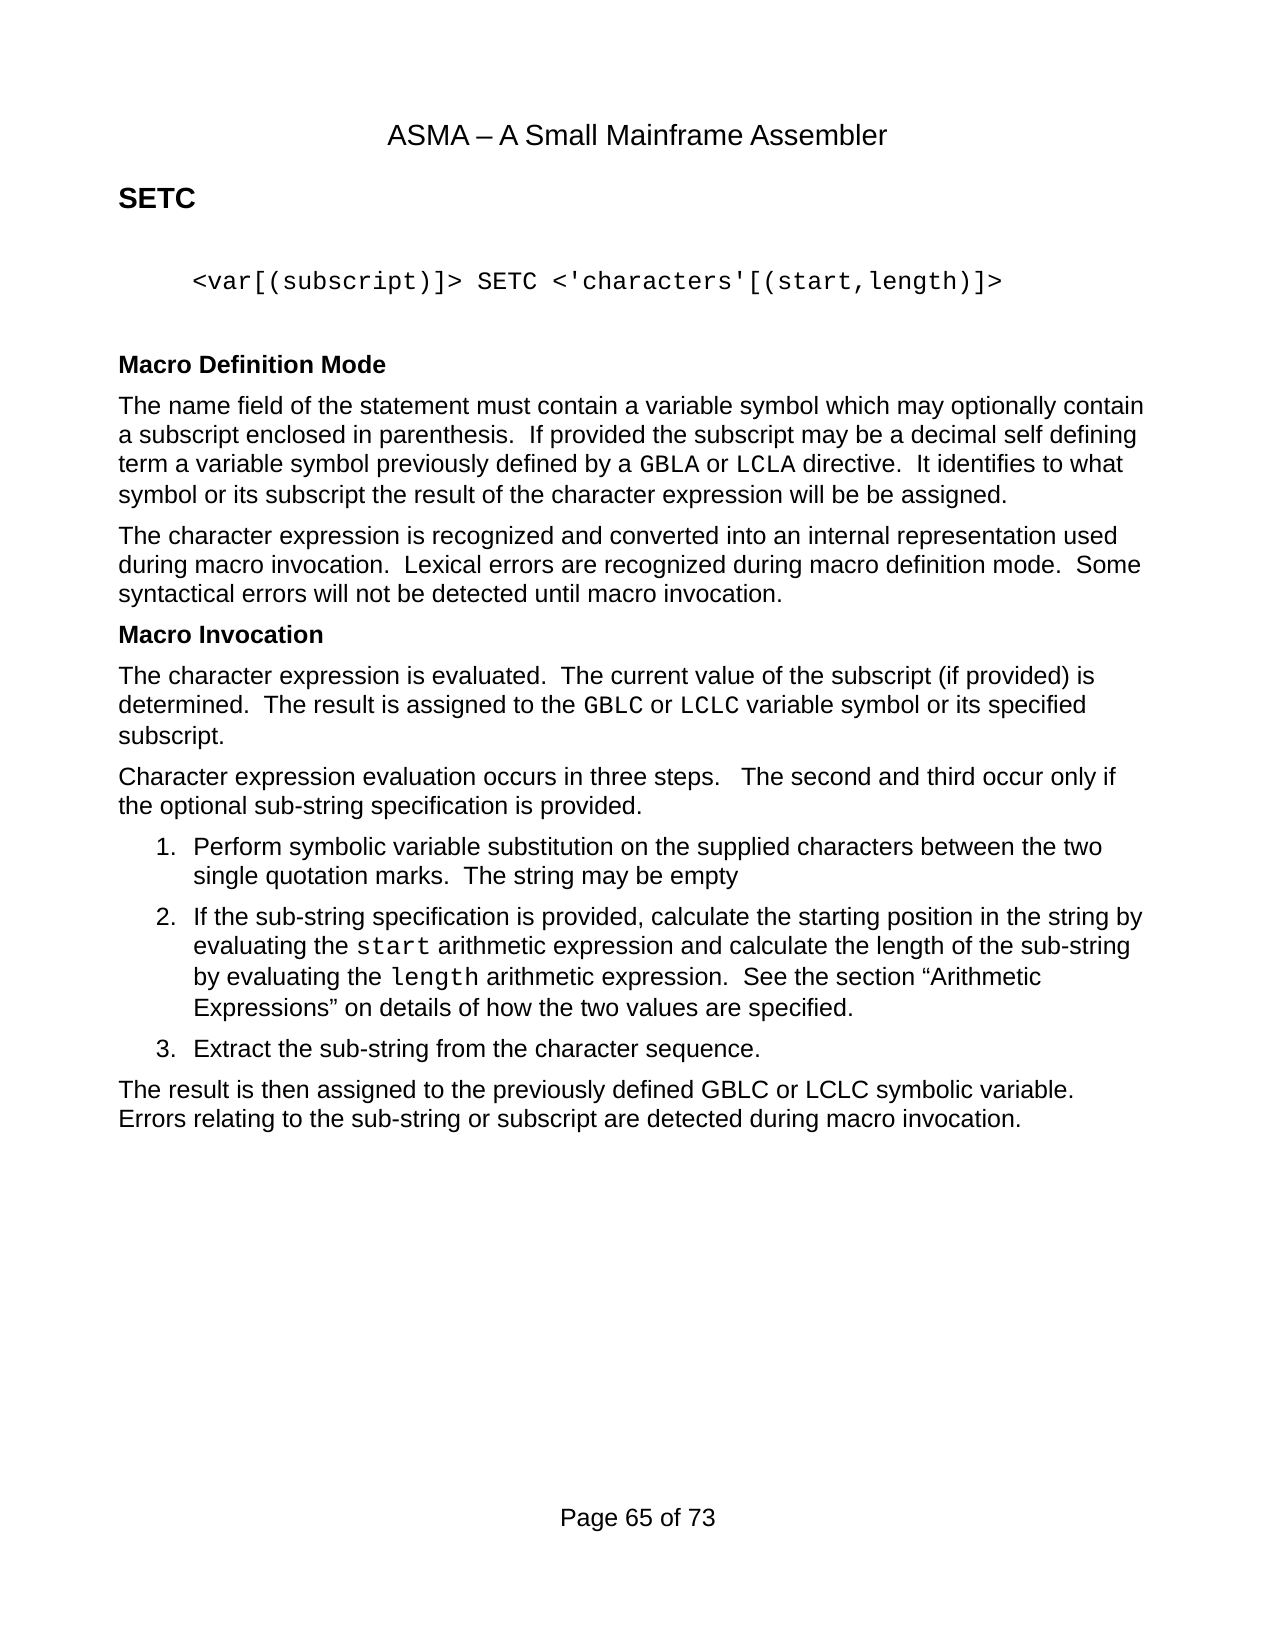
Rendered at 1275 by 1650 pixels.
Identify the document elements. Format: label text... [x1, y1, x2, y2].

text Macro Invocation [118, 620, 1157, 648]
text The character expression is evaluated. The current value of the subscript (if provided) is determined. The result is assigned to the GBLC or LCLC variable symbol or its specified subscript. [118, 661, 1157, 749]
list If the sub-string specification is provided, calculate the starting position in the string by evaluating the start arithmetic expression and calculate the length of the sub-string by evaluating the length arithmetic expression. See the section “Arithmetic Expressions” on details of how the two values are specified. [156, 902, 1157, 1021]
text The name field of the statement must contain a variable symbol which may optionally contain a subscript enclosed in parenthesis. If provided the subscript may be a decimal self defining term a variable symbol previously defined by a GBLA or LCLA directive. It identifies to what symbol or its subscript the result of the character expression will be be assigned. [118, 391, 1157, 508]
text The result is then assigned to the previously defined GBLC or LCLC symbolic variable. Errors relating to the sub-string or subscript are detected during macro invocation. [118, 1075, 1157, 1133]
text The character expression is recognized and converted into an internal representation used during macro invocation. Lexical errors are recognized during macro definition mode. Some syntactical errors will not be detected until macro invocation. [118, 521, 1157, 607]
list Extract the sub-string from the character sequence. [156, 1034, 1157, 1063]
subtitle SETC [118, 181, 1157, 215]
text <var[(subscript)]> SETC <'characters'[(start,length)]> [192, 268, 1157, 297]
text Macro Definition Mode [118, 350, 1157, 379]
list Perform symbolic variable substitution on the supplied characters between the two single quotation marks. The string may be empty [156, 832, 1157, 889]
text Character expression evaluation occurs in three steps. The second and third occur only if the optional sub-string specification is provided. [118, 762, 1157, 819]
